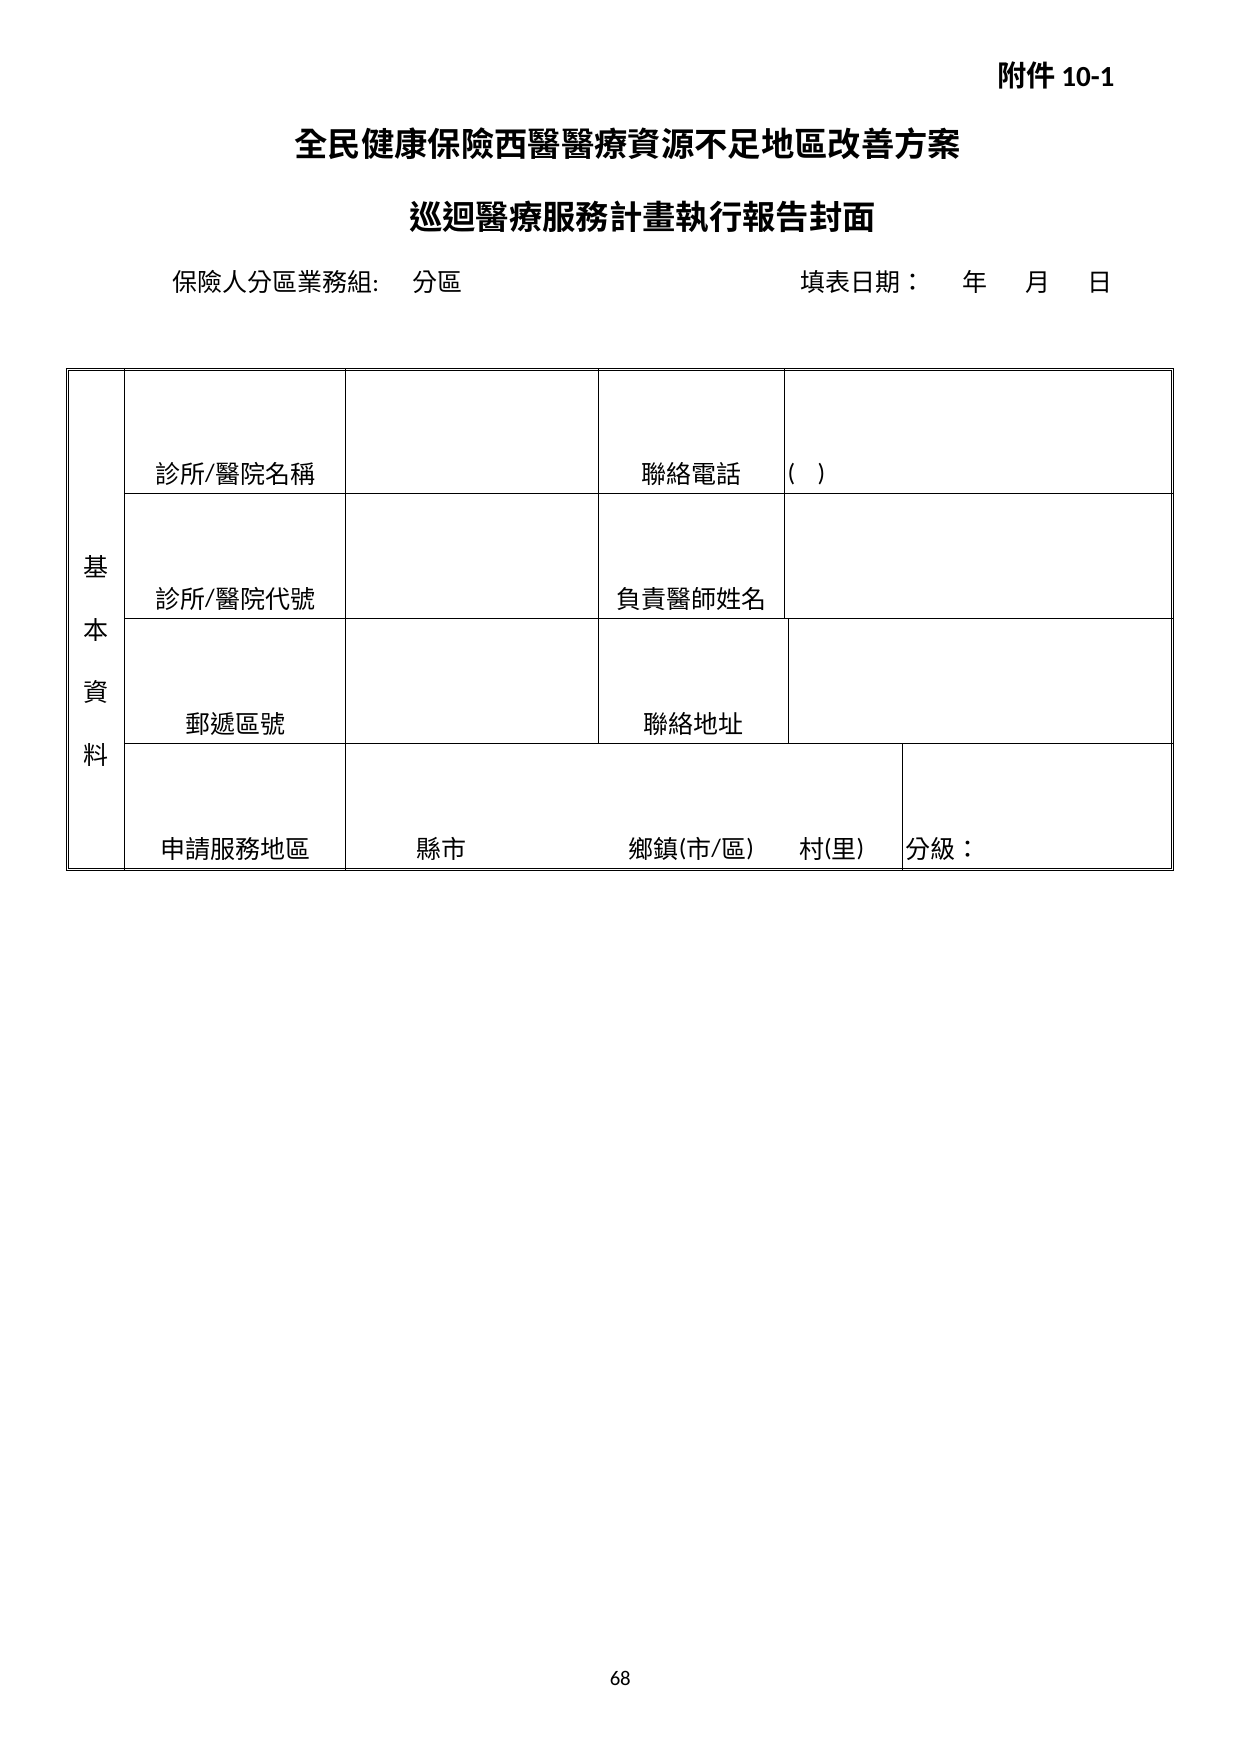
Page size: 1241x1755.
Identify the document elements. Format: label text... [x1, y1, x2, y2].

table_cell 聯絡地址 [599, 619, 788, 743]
table_cell 分級： [903, 744, 1171, 868]
table_cell 診所/醫院代號 [125, 494, 345, 618]
table_cell 郵遞區號 [125, 619, 345, 743]
table_cell [346, 494, 598, 618]
table_cell [785, 494, 1171, 618]
text [982, 45, 1141, 122]
table_header 診所/醫院名稱 [125, 371, 345, 493]
table_header ( ) [785, 371, 1171, 493]
table_cell [789, 619, 1171, 743]
text 保險人分區業務組: 分區 填表日期： 年 月 日 [118, 263, 1166, 299]
table_cell 負責醫師姓名 [599, 494, 784, 618]
text 附件10-1 [997, 52, 1126, 94]
table_header 基本資料 [69, 371, 124, 868]
table_cell 申請服務地區 [125, 744, 345, 868]
text 巡迴醫療服務計畫執行報告封面 [118, 190, 1166, 239]
table_header [346, 371, 598, 493]
table_header 聯絡電話 [599, 371, 784, 493]
text 全民健康保險西醫醫療資源不足地區改善方案 [118, 118, 1137, 166]
table_cell [346, 619, 598, 743]
table_cell 縣市 鄉鎮(市/區) 村(里) [346, 744, 902, 868]
